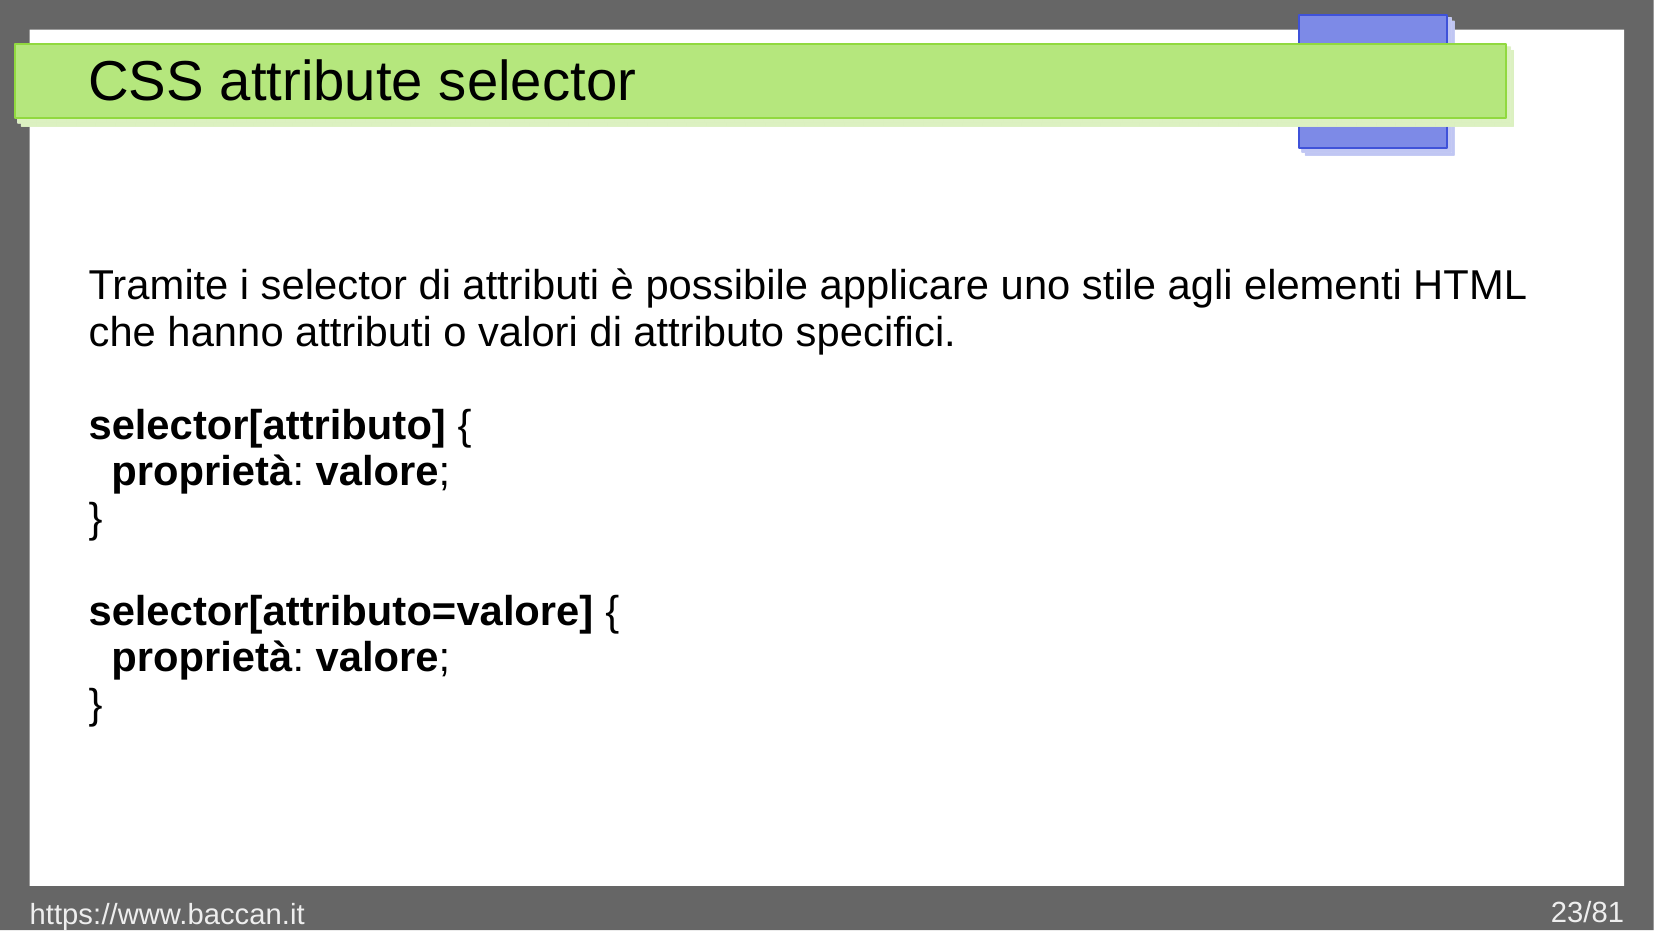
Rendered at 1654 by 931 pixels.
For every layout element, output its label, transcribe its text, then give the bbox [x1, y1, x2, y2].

title CSS attribute selector [88, 44, 1506, 119]
text_box Tramite i selector di attributi è possibile applicare uno stile agli elementi HTML che hanno attributi o valori di attributo specifici. selector[attributo] { proprietà: valore; } selector[attributo=valore] { proprietà: valore; } [88, 169, 1565, 820]
